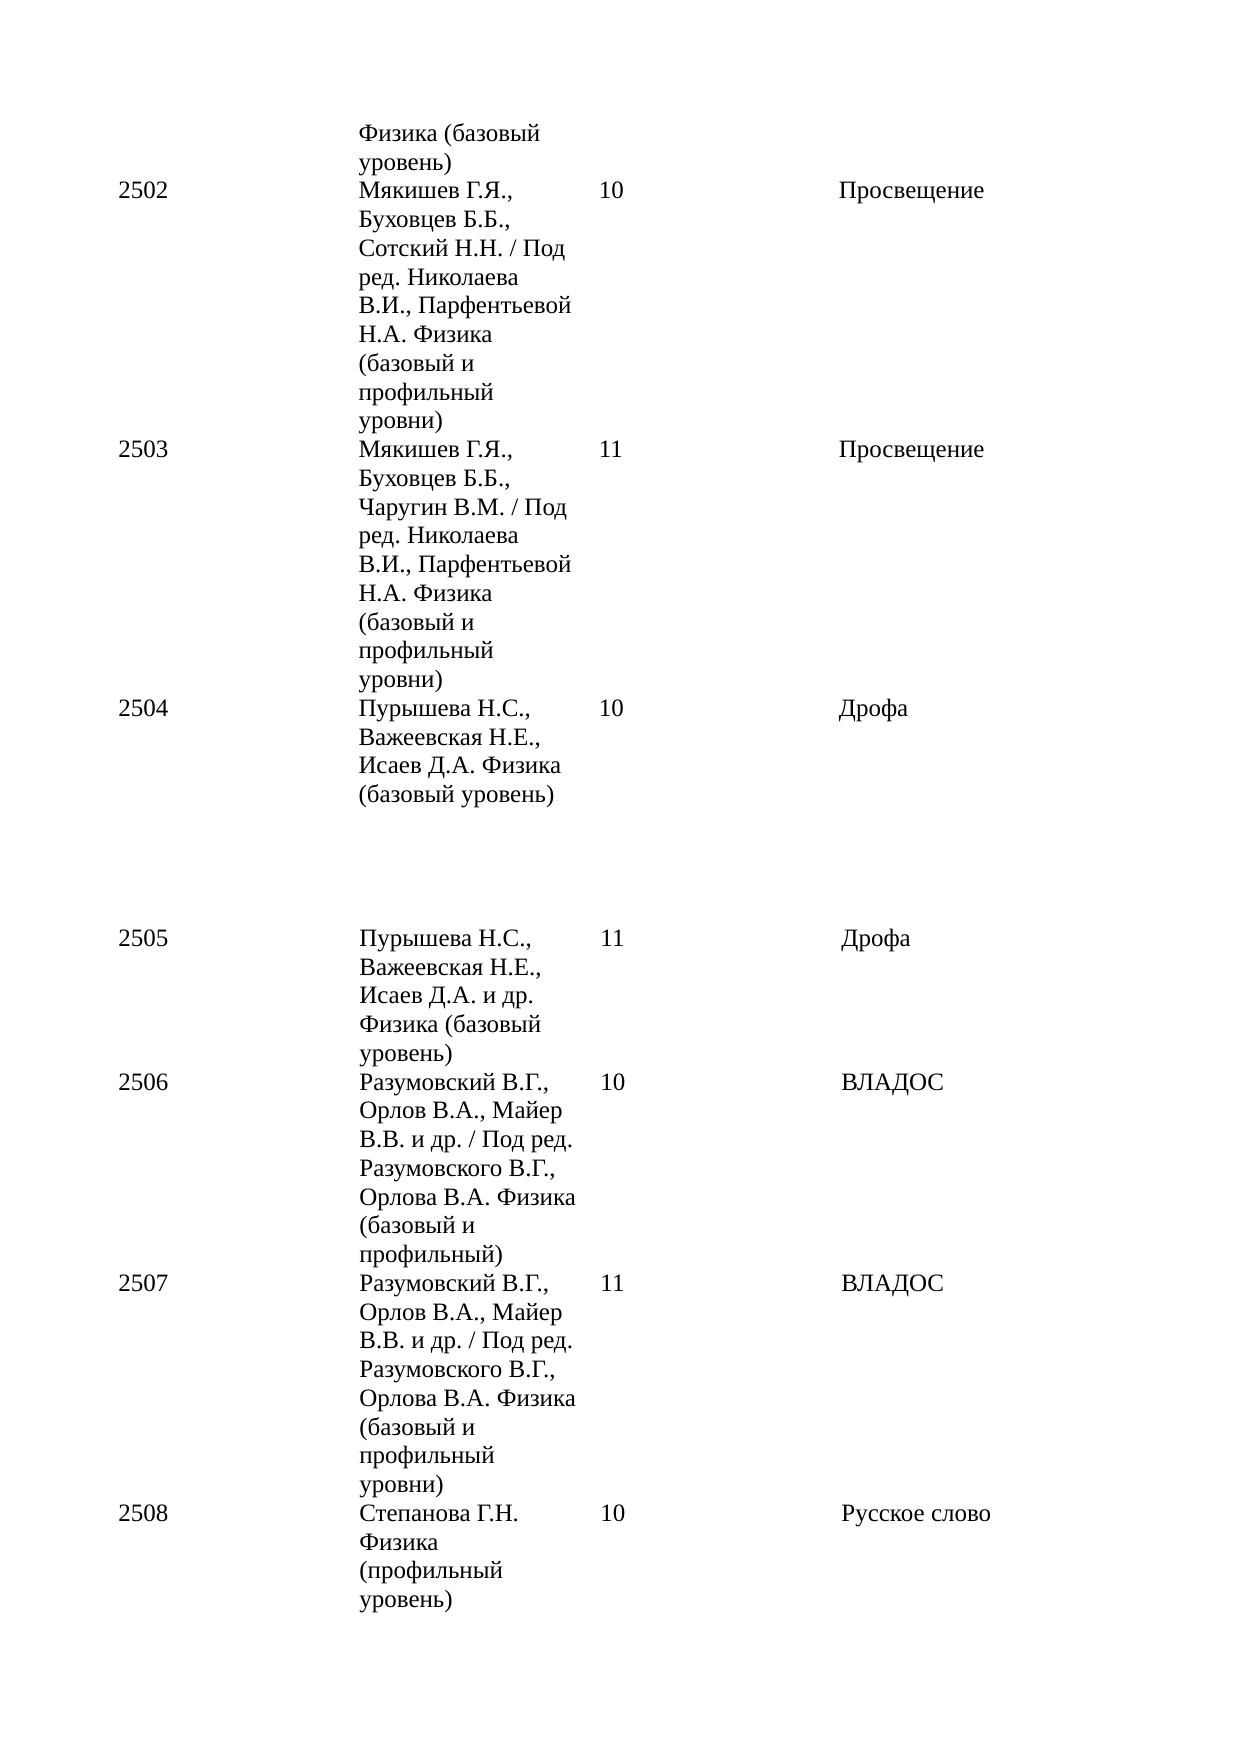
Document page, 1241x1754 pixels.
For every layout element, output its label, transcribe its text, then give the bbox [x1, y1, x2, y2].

table_cell 2502 [107, 176, 347, 434]
table_cell Разумовский В.Г., Орлов В.А., Майер В.В. и др. / Под ред. Разумовского В.Г., Орлова В.А. Физика (базовый и профильный) [348, 1067, 589, 1268]
table_cell 2504 [107, 693, 347, 808]
table_cell Мякишев Г.Я., Буховцев Б.Б., Чаругин В.М. / Под ред. Николаева В.И., Парфентьевой Н.А. Физика (базовый и профильный уровни) [347, 434, 587, 693]
table_cell 11 [589, 1268, 830, 1498]
table_cell [828, 118, 1068, 176]
table_cell ВЛАДОС [830, 1067, 1071, 1268]
table_cell Просвещение [828, 176, 1068, 434]
table_cell Русское слово [830, 1498, 1071, 1613]
table_cell 2503 [107, 434, 347, 693]
table_cell Дрофа [828, 693, 1068, 808]
table_cell 10 [587, 693, 827, 808]
table_cell Мякишев Г.Я., Буховцев Б.Б., Сотский Н.Н. / Под ред. Николаева В.И., Парфентьевой Н.А. Физика (базовый и профильный уровни) [347, 176, 587, 434]
table_header 2505 [107, 923, 348, 1067]
table_cell 11 [587, 434, 827, 693]
table_header 11 [589, 923, 830, 1067]
table_cell Пурышева Н.С., Важеевская Н.Е., Исаев Д.А. Физика (базовый уровень) [347, 693, 587, 808]
table_cell Разумовский В.Г., Орлов В.А., Майер В.В. и др. / Под ред. Разумовского В.Г., Орлова В.А. Физика (базовый и профильный уровни) [348, 1268, 589, 1498]
table_cell [107, 118, 347, 176]
table_cell [587, 118, 827, 176]
table_cell 2508 [107, 1498, 348, 1613]
table_cell Степанова Г.Н. Физика (профильный уровень) [348, 1498, 589, 1613]
table_cell 2507 [107, 1268, 348, 1498]
table_cell 10 [589, 1067, 830, 1268]
table_cell Физика (базовый уровень) [347, 118, 587, 176]
table_header Пурышева Н.С., Важеевская Н.Е., Исаев Д.А. и др. Физика (базовый уровень) [348, 923, 589, 1067]
table_cell 10 [589, 1498, 830, 1613]
table_header Дрофа [830, 923, 1071, 1067]
table_cell 10 [587, 176, 827, 434]
table_cell 2506 [107, 1067, 348, 1268]
table_cell ВЛАДОС [830, 1268, 1071, 1498]
table_cell Просвещение [828, 434, 1068, 693]
